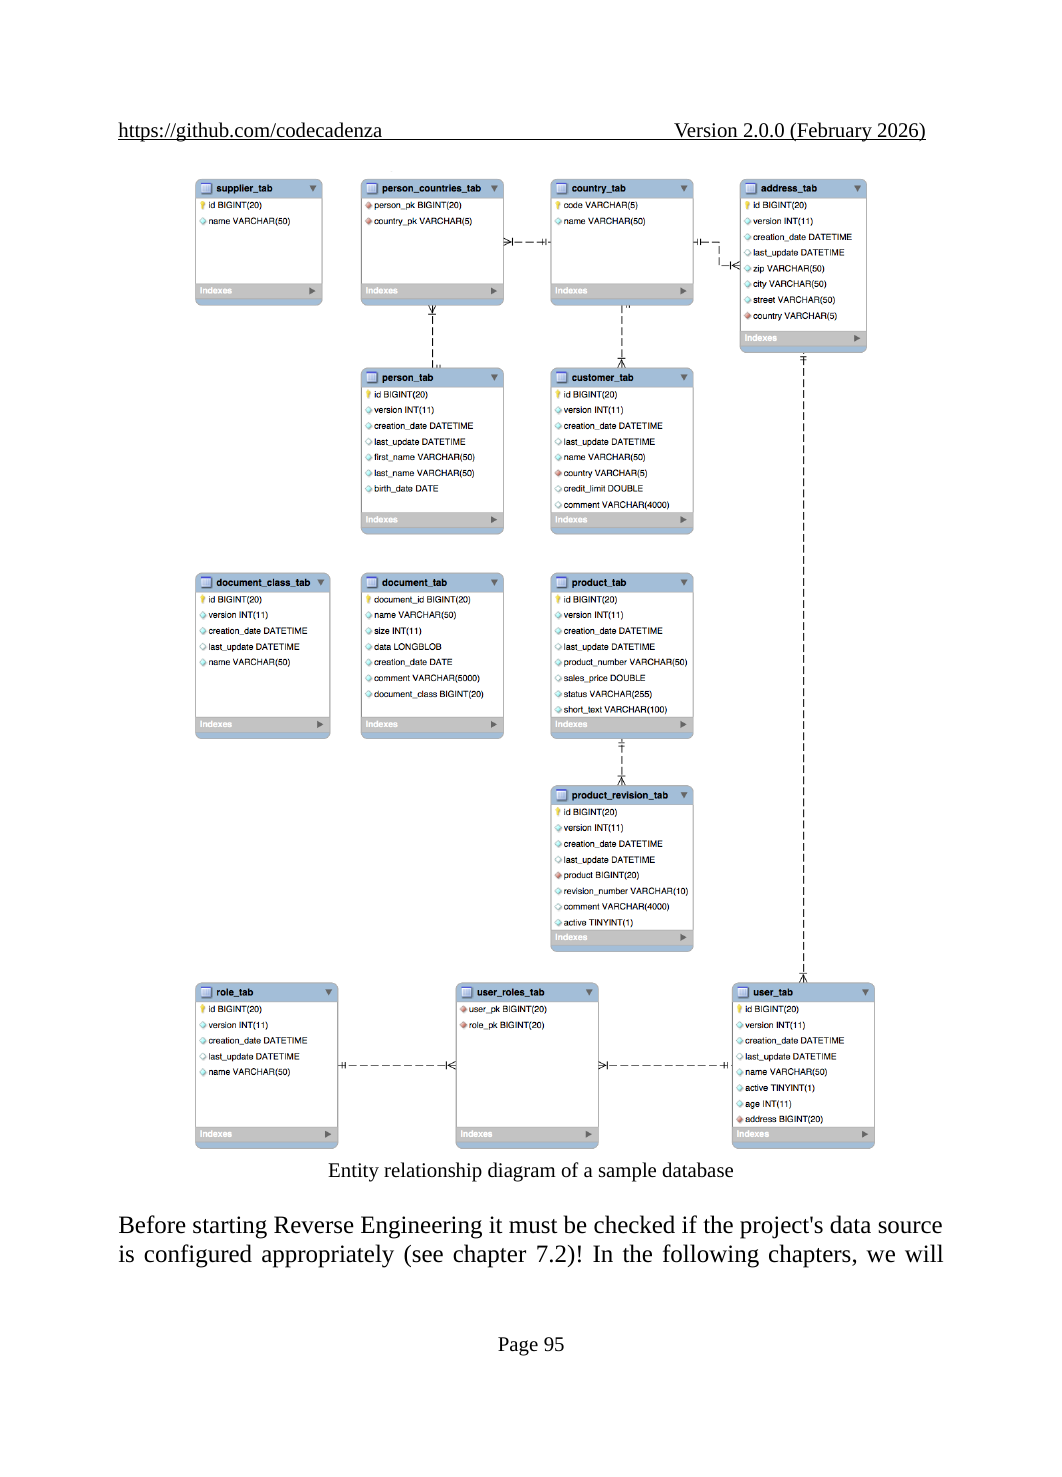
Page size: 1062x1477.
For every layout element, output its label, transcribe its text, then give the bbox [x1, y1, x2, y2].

text Before starting Reverse Engineering it must be checked if the project's data source is configured appropriately (see chapter 7.2)! In the following chapters, we will [118, 1211, 944, 1268]
text Entity relationship diagram of a sample database [179, 1158, 883, 1182]
picture [179, 171, 883, 1158]
